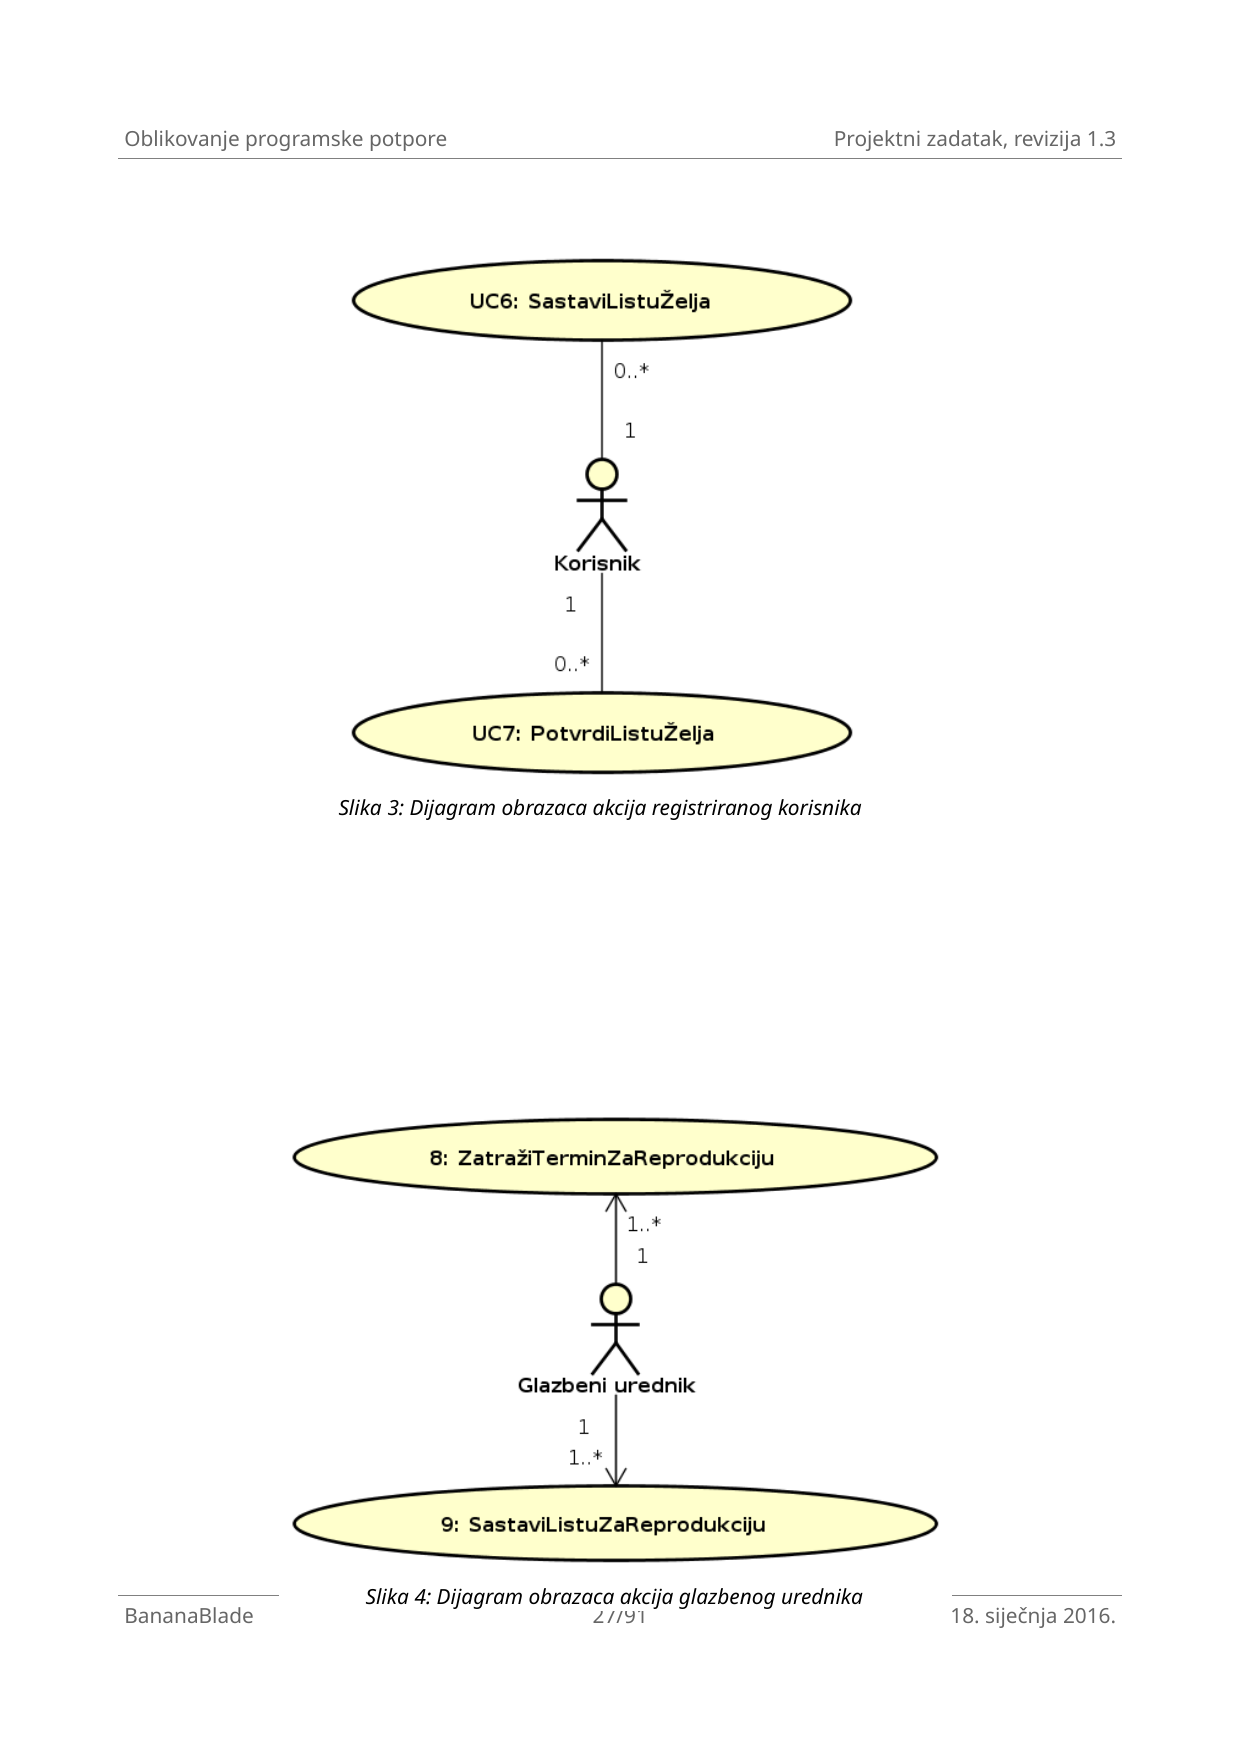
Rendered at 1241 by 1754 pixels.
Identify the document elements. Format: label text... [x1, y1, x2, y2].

picture [337, 244, 866, 788]
picture [278, 1103, 953, 1577]
text Slika 3: Dijagram obrazaca akcija registriranog korisnika [337, 788, 865, 821]
text Slika 4: Dijagram obrazaca akcija glazbenog urednika [279, 1577, 952, 1611]
